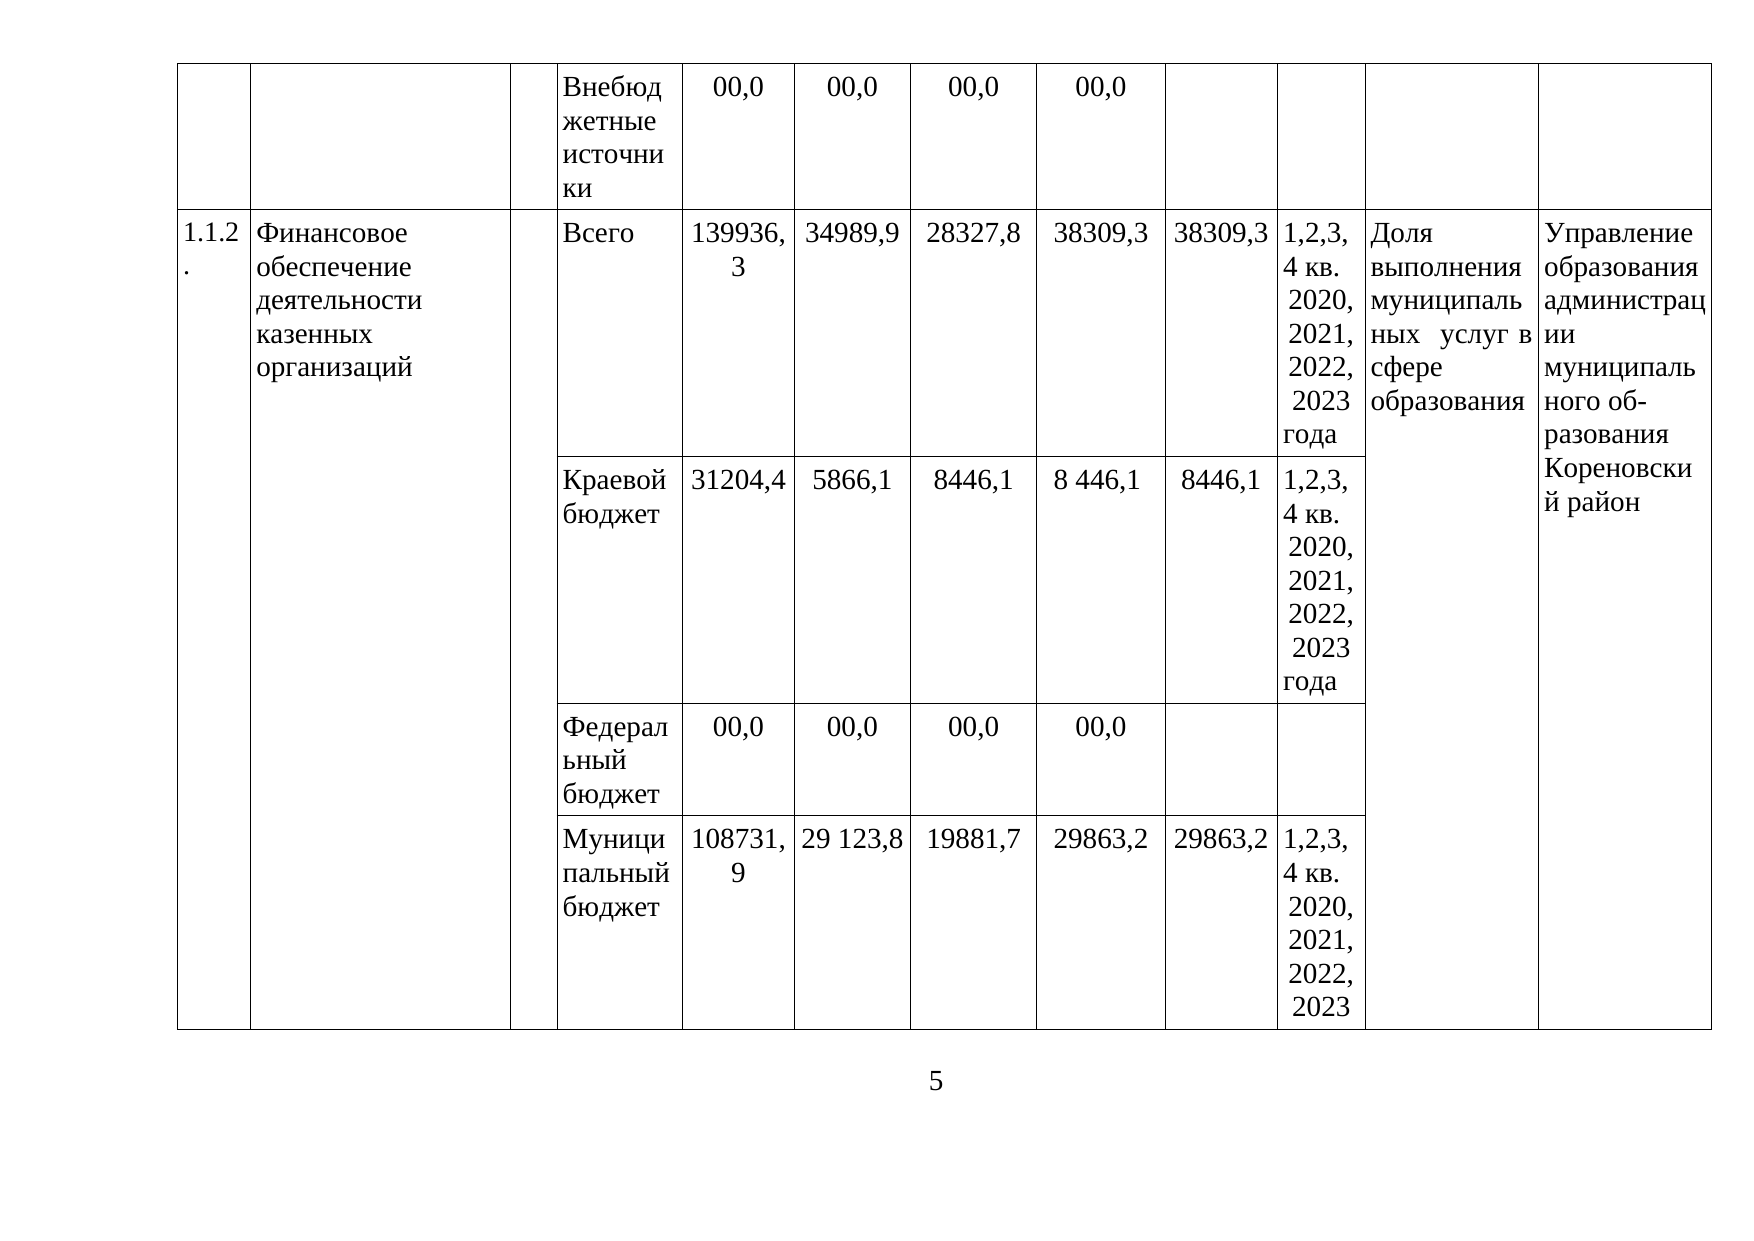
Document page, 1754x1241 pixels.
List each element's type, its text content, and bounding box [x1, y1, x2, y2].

table_header 00,0 [1037, 64, 1165, 209]
table_cell 29863,2 [1037, 816, 1165, 1028]
table_cell 108731,9 [683, 816, 794, 1028]
table_header [1278, 64, 1365, 209]
table_cell 8446,1 [1166, 457, 1277, 703]
table_header [1366, 64, 1538, 209]
table_header [511, 64, 557, 209]
table_cell 139936,3 [683, 210, 794, 456]
table_cell 00,0 [795, 704, 910, 815]
table_cell 31204,4 [683, 457, 794, 703]
table_cell [511, 210, 557, 1028]
table_cell 29 123,8 [795, 816, 910, 1028]
table_header Внебюджетные источники [558, 64, 682, 209]
table_cell Управление образования администрации муниципального об- разования Кореновский район [1539, 210, 1711, 1028]
table_cell 29863,2 [1166, 816, 1277, 1028]
table_header [178, 64, 250, 209]
table_cell 1.1.2. [178, 210, 250, 1028]
table_cell 28327,8 [911, 210, 1036, 456]
table_cell Финансовое обеспечение деятельности казенных организаций [251, 210, 510, 1028]
table_cell 19881,7 [911, 816, 1036, 1028]
table_cell 00,0 [683, 704, 794, 815]
table_cell 38309,3 [1037, 210, 1165, 456]
table_header 00,0 [911, 64, 1036, 209]
table_header 00,0 [683, 64, 794, 209]
text 5 [177, 1063, 1695, 1096]
table_header [251, 64, 510, 209]
table_cell 00,0 [911, 704, 1036, 815]
table_cell 34989,9 [795, 210, 910, 456]
table_cell 8446,1 [911, 457, 1036, 703]
table_cell [1166, 704, 1277, 815]
table_cell Доля выполнения муниципальных услуг в сфере образования [1366, 210, 1538, 1028]
table_header [1539, 64, 1711, 209]
table_cell 00,0 [1037, 704, 1165, 815]
table_cell Федеральный бюджет [558, 704, 682, 815]
table_cell 1,2,3,4 кв. 2020, 2021, 2022,2023 года [1278, 210, 1365, 456]
table_cell Муниципальный бюджет [558, 816, 682, 1028]
table_cell 8 446,1 [1037, 457, 1165, 703]
table_header 00,0 [795, 64, 910, 209]
table_cell [1278, 704, 1365, 815]
table_cell 38309,3 [1166, 210, 1277, 456]
table_cell Всего [558, 210, 682, 456]
table_cell 1,2,3,4 кв. 2020, 2021, 2022,2023 года [1278, 457, 1365, 703]
table_cell 5866,1 [795, 457, 910, 703]
table_cell Краевой бюджет [558, 457, 682, 703]
table_cell 1,2,3,4 кв. 2020, 2021, 2022,2023 [1278, 816, 1365, 1028]
table_header [1166, 64, 1277, 209]
